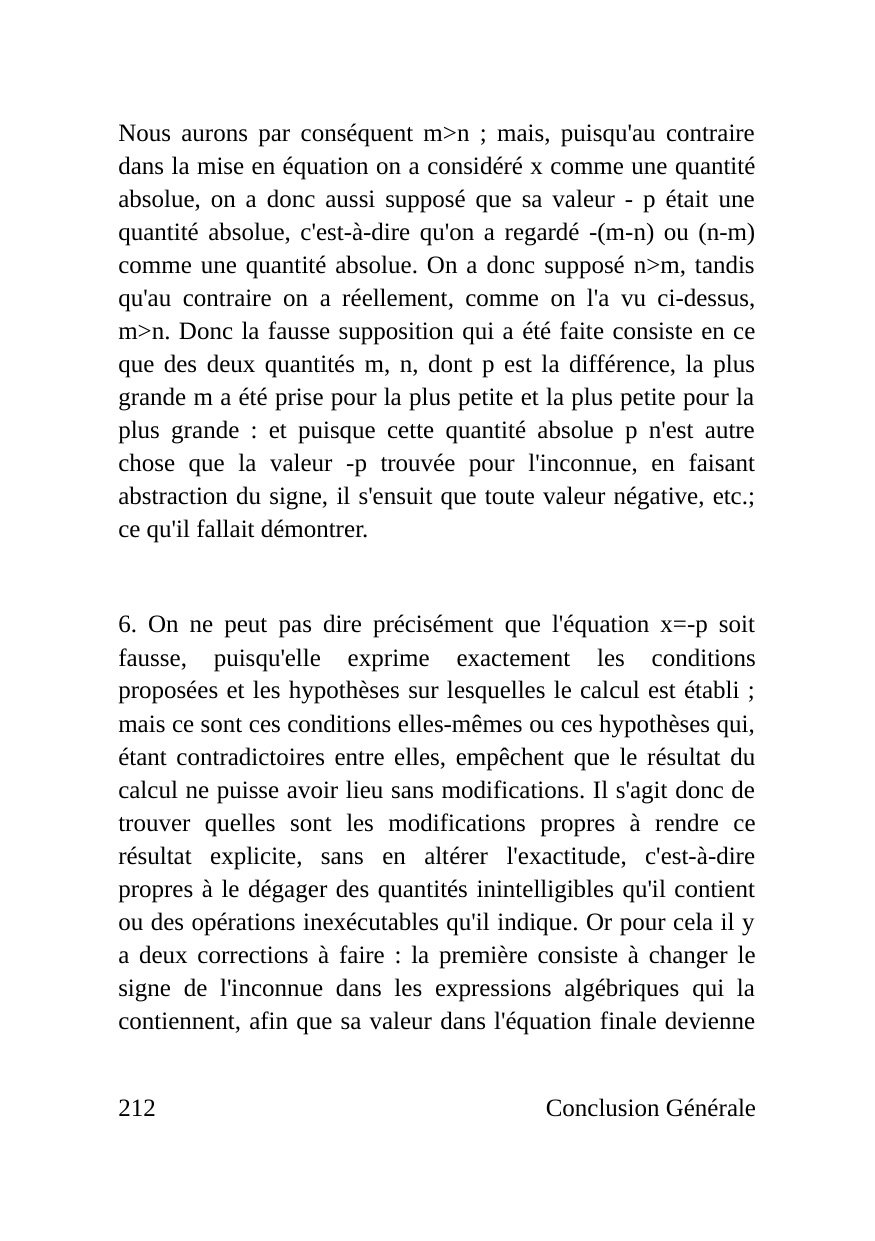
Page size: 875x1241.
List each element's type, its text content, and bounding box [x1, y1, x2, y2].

text 6. On ne peut pas dire précisément que l'équation x=-p soit fausse, puisqu'elle exprime exactement les conditions proposées et les hypothèses sur lesquelles le calcul est établi ; mais ce sont ces conditions elles-mêmes ou ces hypothèses qui, étant contradictoires entre elles, empêchent que le résultat du calcul ne puisse avoir lieu sans modifications. Il s'agit donc de trouver quelles sont les modifications propres à rendre ce résultat explicite, sans en altérer l'exactitude, c'est-à-dire propres à le dégager des quantités inintelligibles qu'il contient ou des opérations inexécutables qu'il indique. Or pour cela il y a deux corrections à faire : la première consiste à changer le signe de l'inconnue dans les expressions algébriques qui la contiennent, afin que sa valeur dans l'équation finale devienne [118, 609, 756, 1034]
text Nous aurons par conséquent m>n ; mais, puisqu'au contraire dans la mise en équation on a considéré x comme une quantité absolue, on a donc aussi supposé que sa valeur - p était une quantité absolue, c'est-à-dire qu'on a regardé -(m-n) ou (n-m) comme une quantité absolue. On a donc supposé n>m, tandis qu'au contraire on a réellement, comme on l'a vu ci-dessus, m>n. Donc la fausse supposition qui a été faite consiste en ce que des deux quantités m, n, dont p est la différence, la plus grande m a été prise pour la plus petite et la plus petite pour la plus grande : et puisque cette quantité absolue p n'est autre chose que la valeur -p trouvée pour l'inconnue, en faisant abstraction du signe, il s'ensuit que toute valeur négative, etc.; ce qu'il fallait démontrer. [118, 118, 756, 543]
